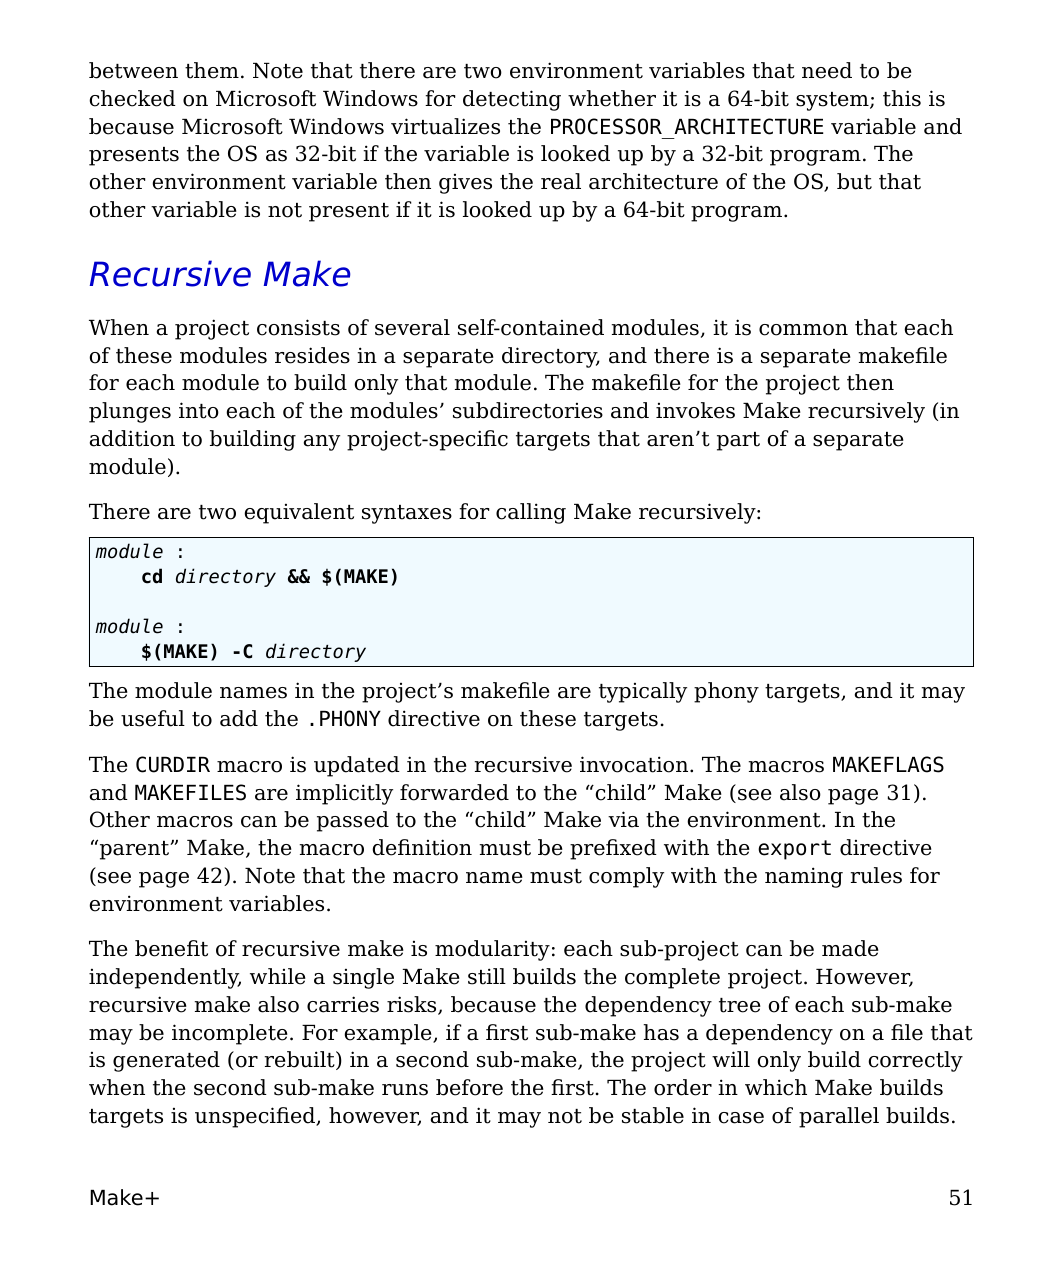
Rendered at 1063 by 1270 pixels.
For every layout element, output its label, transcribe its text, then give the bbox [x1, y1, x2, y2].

text module : [90, 612, 973, 637]
subtitle Recursive Make [88, 256, 974, 294]
text When a project consists of several self-contained modules, it is common that each of these modules resides in a separate directory, and there is a separate makefile for each module to build only that module. The makefile for the project then plunges into each of the modules’ subdirectories and invokes Make recursively (in addition to building any project-specific targets that aren’t part of a separate module). [88, 316, 974, 479]
text cd directory && $(MAKE) [90, 562, 973, 587]
text module : [90, 538, 973, 562]
text The benefit of recursive make is modularity: each sub-project can be made independently, while a single Make still builds the complete project. However, recursive make also carries risks, because the dependency tree of each sub-make may be incomplete. For example, if a first sub-make has a dependency on a file that is generated (or rebuilt) in a second sub-make, the project will only build correctly when the second sub-make runs before the first. The order in which Make builds targets is unspecified, however, and it may not be stable in case of parallel builds. [88, 937, 974, 1128]
text The CURDIR macro is updated in the recursive invocation. The macros MAKEFLAGS and MAKEFILES are implicitly forwarded to the “child” Make (see also page 30). Other macros can be passed to the “child” Make via the environment. In the “parent” Make, the macro definition must be prefixed with the export directive (see page 41). Note that the macro name must comply with the naming rules for environment variables. [88, 753, 974, 916]
text The module names in the project’s makefile are typically phony targets, and it may be useful to add the .PHONY directive on these targets. [88, 679, 974, 731]
text There are two equivalent syntaxes for calling Make recursively: [88, 500, 974, 525]
text between them. Note that there are two environment variables that need to be checked on Microsoft Windows for detecting whether it is a 64-bit system; this is because Microsoft Windows virtualizes the PROCESSOR_ARCHITECTURE variable and presents the OS as 32-bit if the variable is looked up by a 32-bit program. The other environment variable then gives the real architecture of the OS, but that other variable is not present if it is looked up by a 64-bit program. [88, 59, 974, 222]
text $(MAKE) -C directory [90, 637, 973, 666]
